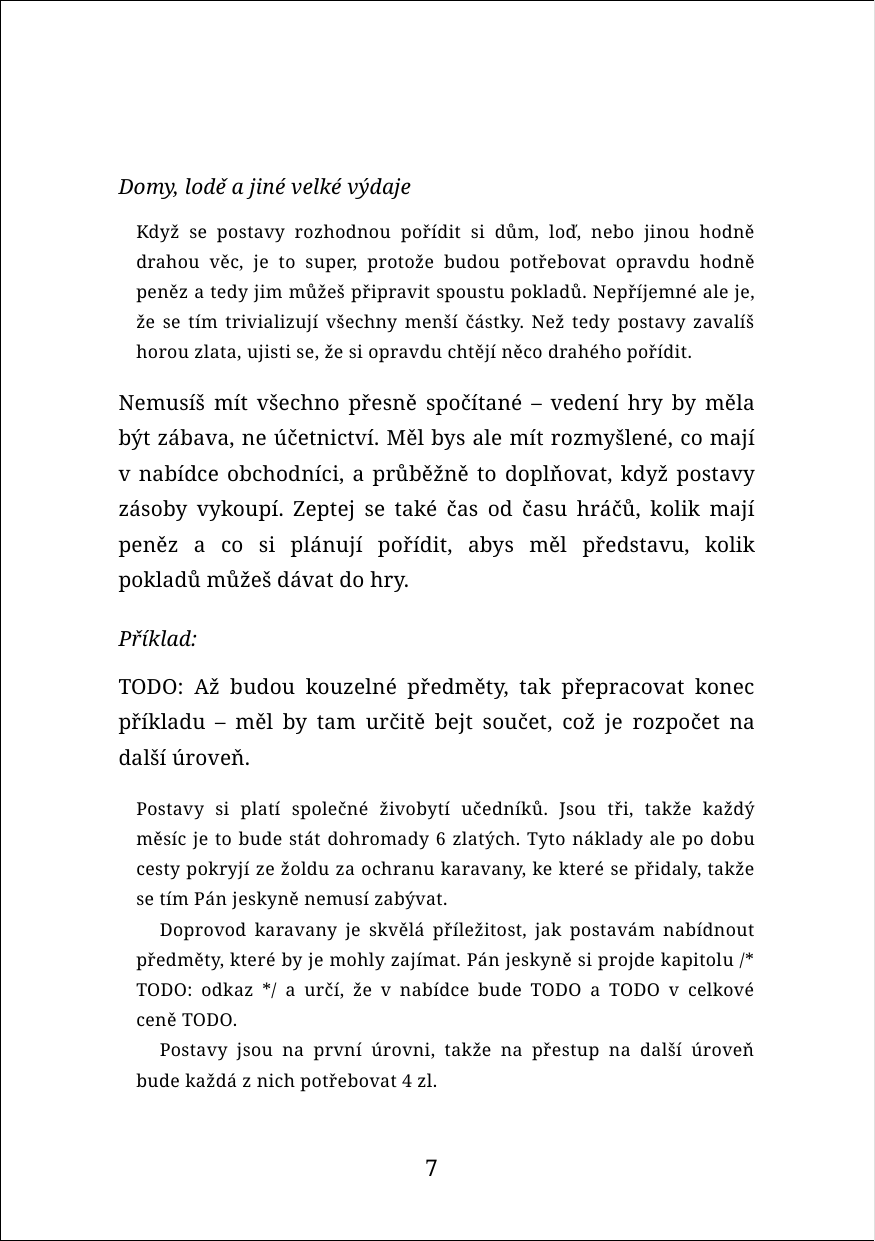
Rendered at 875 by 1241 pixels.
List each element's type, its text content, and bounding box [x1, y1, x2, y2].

text Příklad: [118, 624, 756, 653]
text TODO: Až budou kouzelné předměty, tak přepracovat konec příkladu – měl by tam určitě bejt součet, což je rozpočet na další úroveň. [118, 672, 756, 771]
text Domy, lodě a jiné velké výdaje [118, 172, 756, 200]
text Když se postavy rozhodnou pořídit si dům, loď, nebo jinou hodně drahou věc, je to super, protože budou potřebovat opravdu hodně peněz a tedy jim můžeš připravit spoustu pokladů. Nepříjemné ale je, že se tím trivializují všechny menší částky. Než tedy postavy zavalíš horou zlata, ujisti se, že si opravdu chtějí něco drahého pořídit. [136, 219, 756, 364]
text Postavy si platí společné živobytí učedníků. Jsou tři, takže každý měsíc je to bude stát dohromady 6 zlatých. Tyto náklady ale po dobu cesty pokryjí ze žoldu za ochranu karavany, ke které se přidaly, takže se tím Pán jeskyně nemusí zabývat. Doprovod karavany je skvělá příležitost, jak postavám nabídnout předměty, které by je mohly zajímat. Pán jeskyně si projde kapitolu /* TODO: odkaz */ a určí, že v nabídce bude TODO a TODO v celkové ceně TODO. Postavy jsou na první úrovni, takže na přestup na další úroveň bude každá z nich potřebovat 4 zl. [136, 796, 756, 1092]
text Nemusíš mít všechno přesně spočítané – vedení hry by měla být zábava, ne účetnictví. Měl bys ale mít rozmyšlené, co mají v nabídce obchodníci, a průběžně to doplňovat, když postavy zásoby vykoupí. Zeptej se také čas od času hráčů, kolik mají peněz a co si plánují pořídit, abys měl představu, kolik pokladů můžeš dávat do hry. [118, 388, 756, 594]
